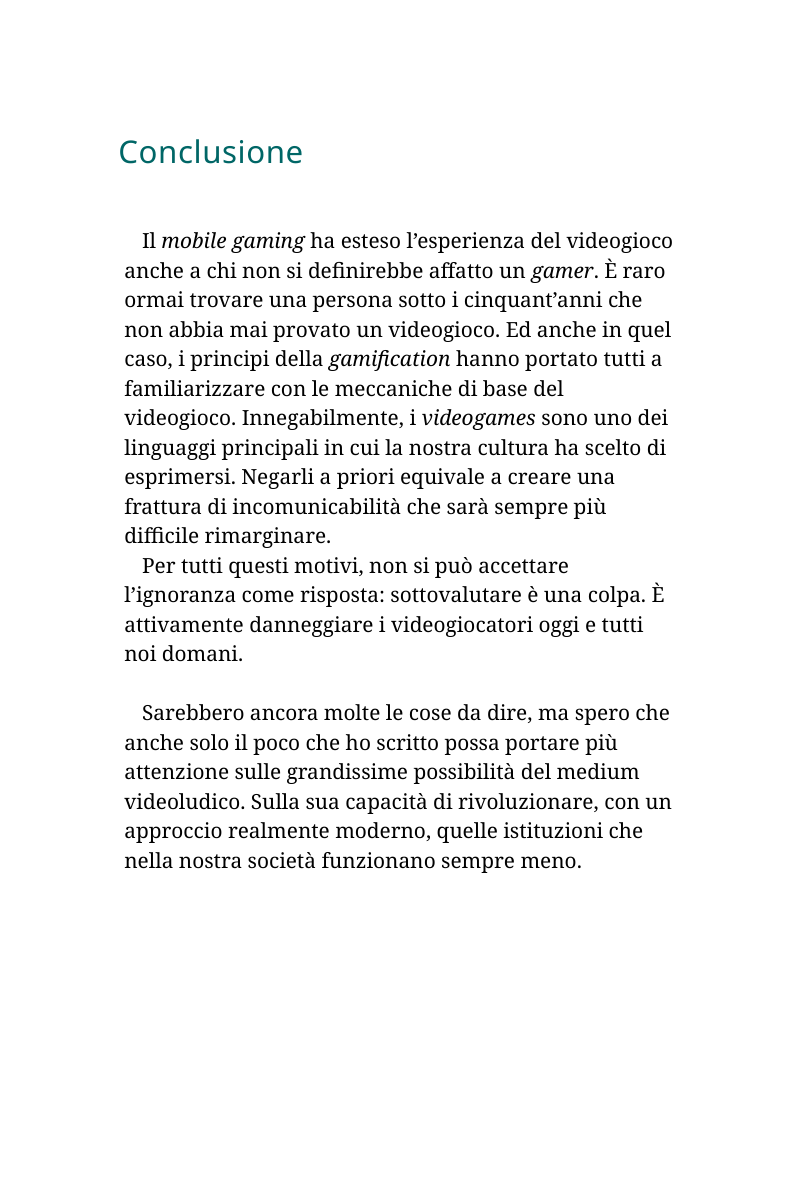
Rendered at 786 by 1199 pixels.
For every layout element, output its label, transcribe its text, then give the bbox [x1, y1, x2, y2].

text Il mobile gaming ha esteso l’esperienza del videogioco anche a chi non si definirebbe affatto un gamer. È raro ormai trovare una persona sotto i cinquant’anni che non abbia mai provato un videogioco. Ed anche in quel caso, i principi della gamification hanno portato tutti a familiarizzare con le meccaniche di base del videogioco. Innegabilmente, i videogames sono uno dei linguaggi principali in cui la nostra cultura ha scelto di esprimersi. Negarli a priori equivale a creare una frattura di incomunicabilità che sarà sempre più difficile rimarginare. [124, 226, 679, 550]
text Per tutti questi motivi, non si può accettare l’ignoranza come risposta: sottovalutare è una colpa. È attivamente danneggiare i videogiocatori oggi e tutti noi domani. [124, 550, 679, 668]
text Sarebbero ancora molte le cose da dire, ma spero che anche solo il poco che ho scritto possa portare più attenzione sulle grandissime possibilità del medium videoludico. Sulla sua capacità di rivoluzionare, con un approccio realmente moderno, quelle istituzioni che nella nostra società funzionano sempre meno. [124, 697, 679, 874]
subtitle Conclusione [118, 130, 679, 172]
